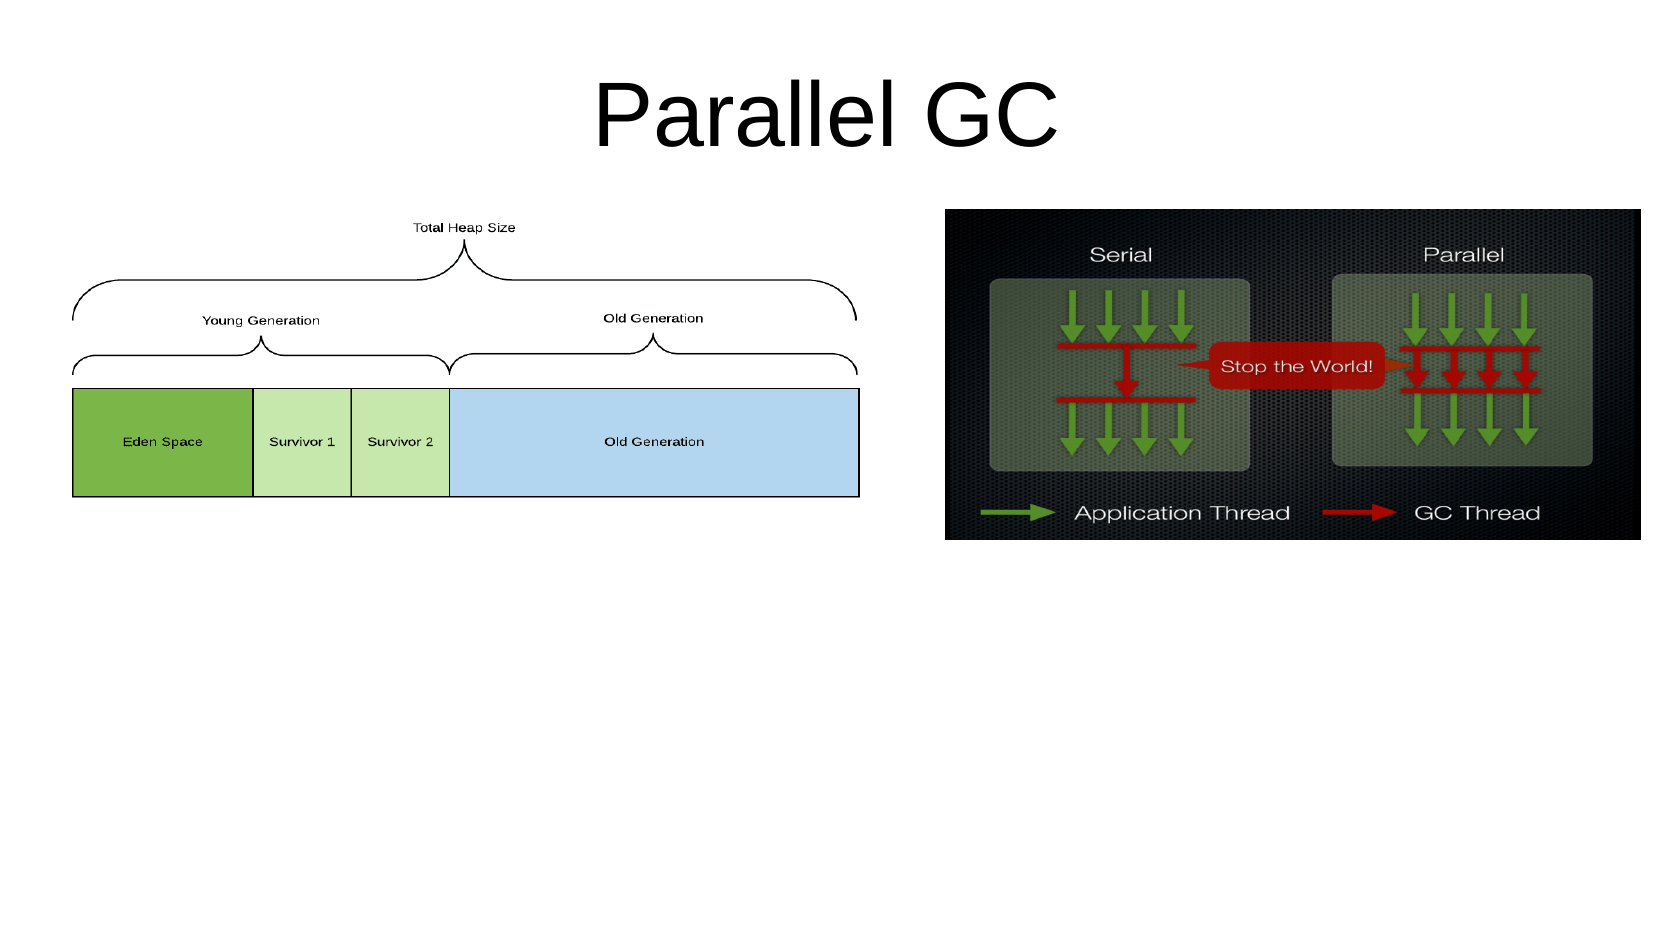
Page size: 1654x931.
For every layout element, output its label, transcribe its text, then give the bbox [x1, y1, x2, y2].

title Parallel GC [82, 37, 1571, 193]
picture [945, 209, 1641, 541]
picture [15, 192, 916, 526]
